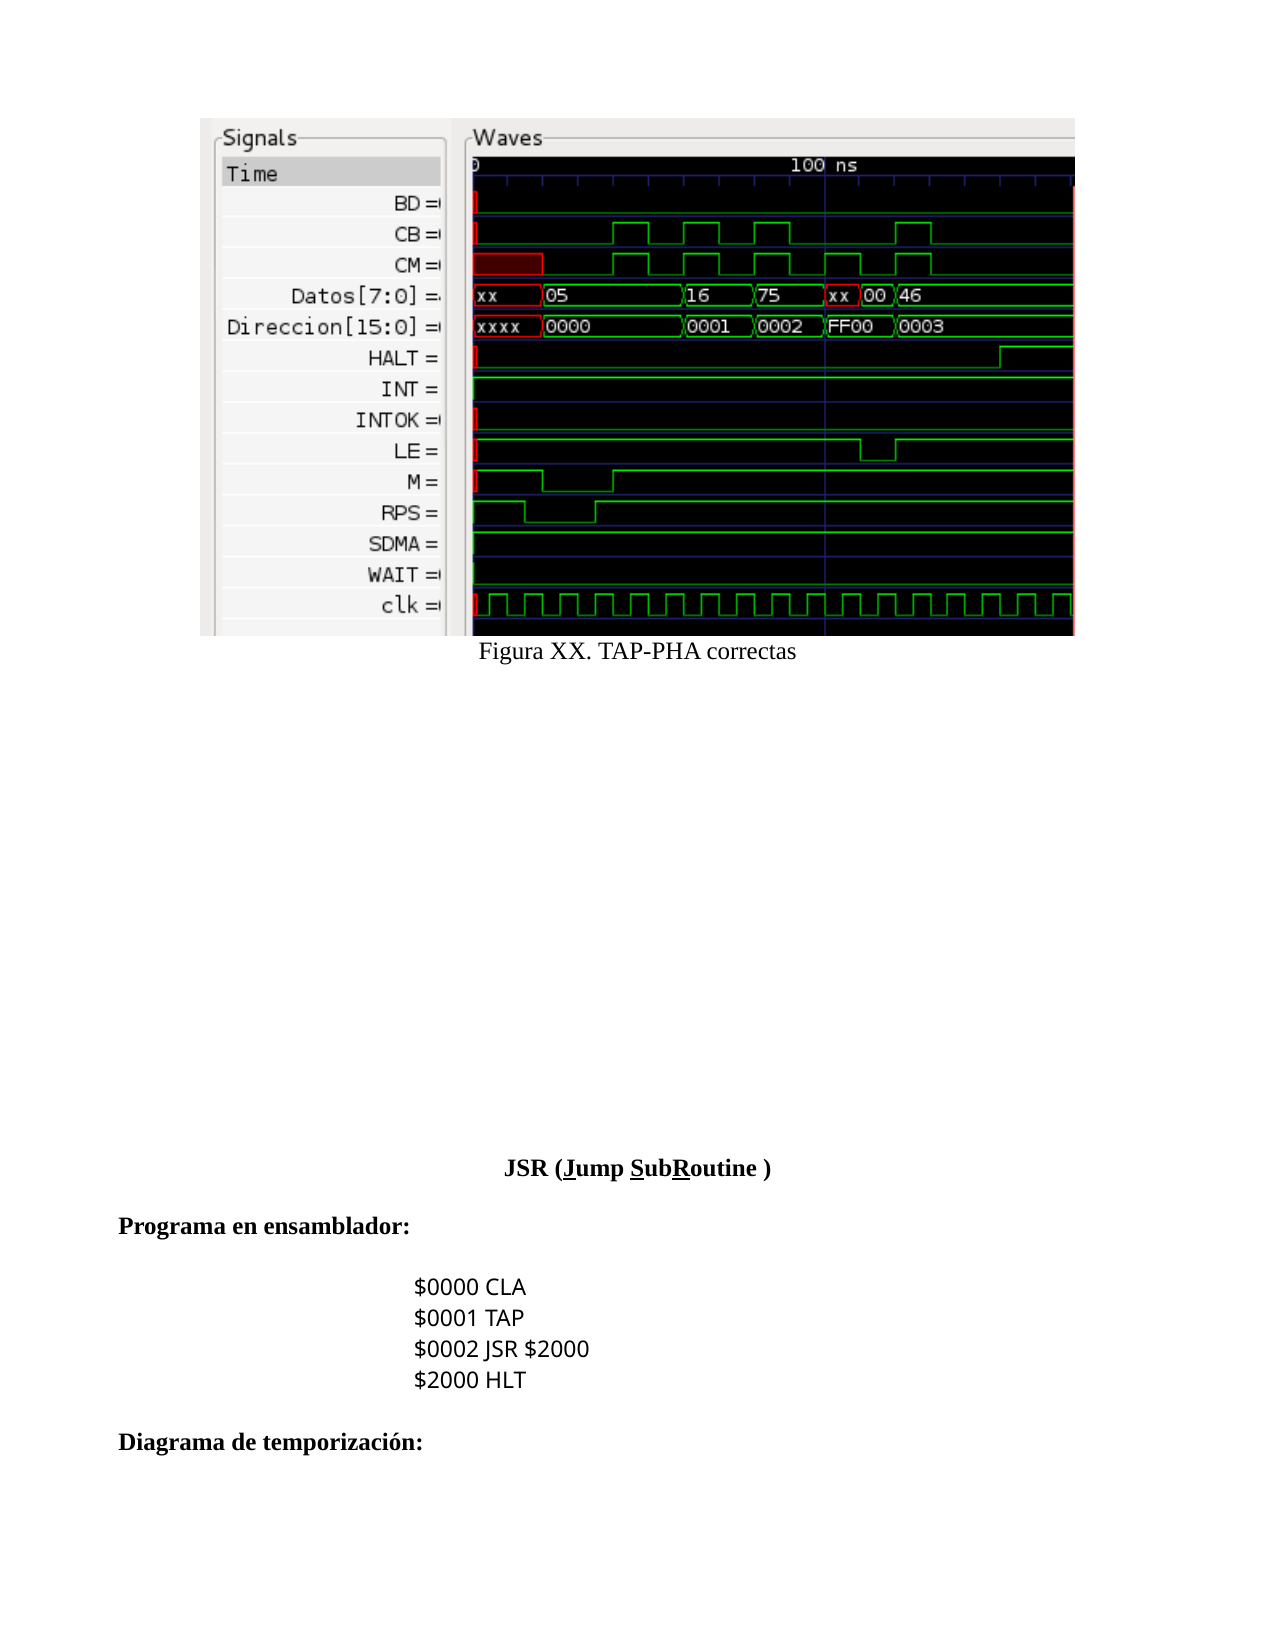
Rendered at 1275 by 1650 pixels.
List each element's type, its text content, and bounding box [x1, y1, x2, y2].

text JSR (Jump SubRoutine ) [118, 1153, 1157, 1182]
text Programa en ensamblador: [118, 1211, 1157, 1239]
text $0000 CLA [118, 1271, 1157, 1302]
text $0001 TAP [118, 1302, 1157, 1333]
text Diagrama de temporización: [118, 1427, 1157, 1456]
text $2000 HLT [118, 1364, 1157, 1396]
text Figura XX. TAP-PHA correctas [118, 636, 1157, 664]
text $0002 JSR $2000 [118, 1333, 1157, 1364]
picture [200, 118, 1075, 636]
